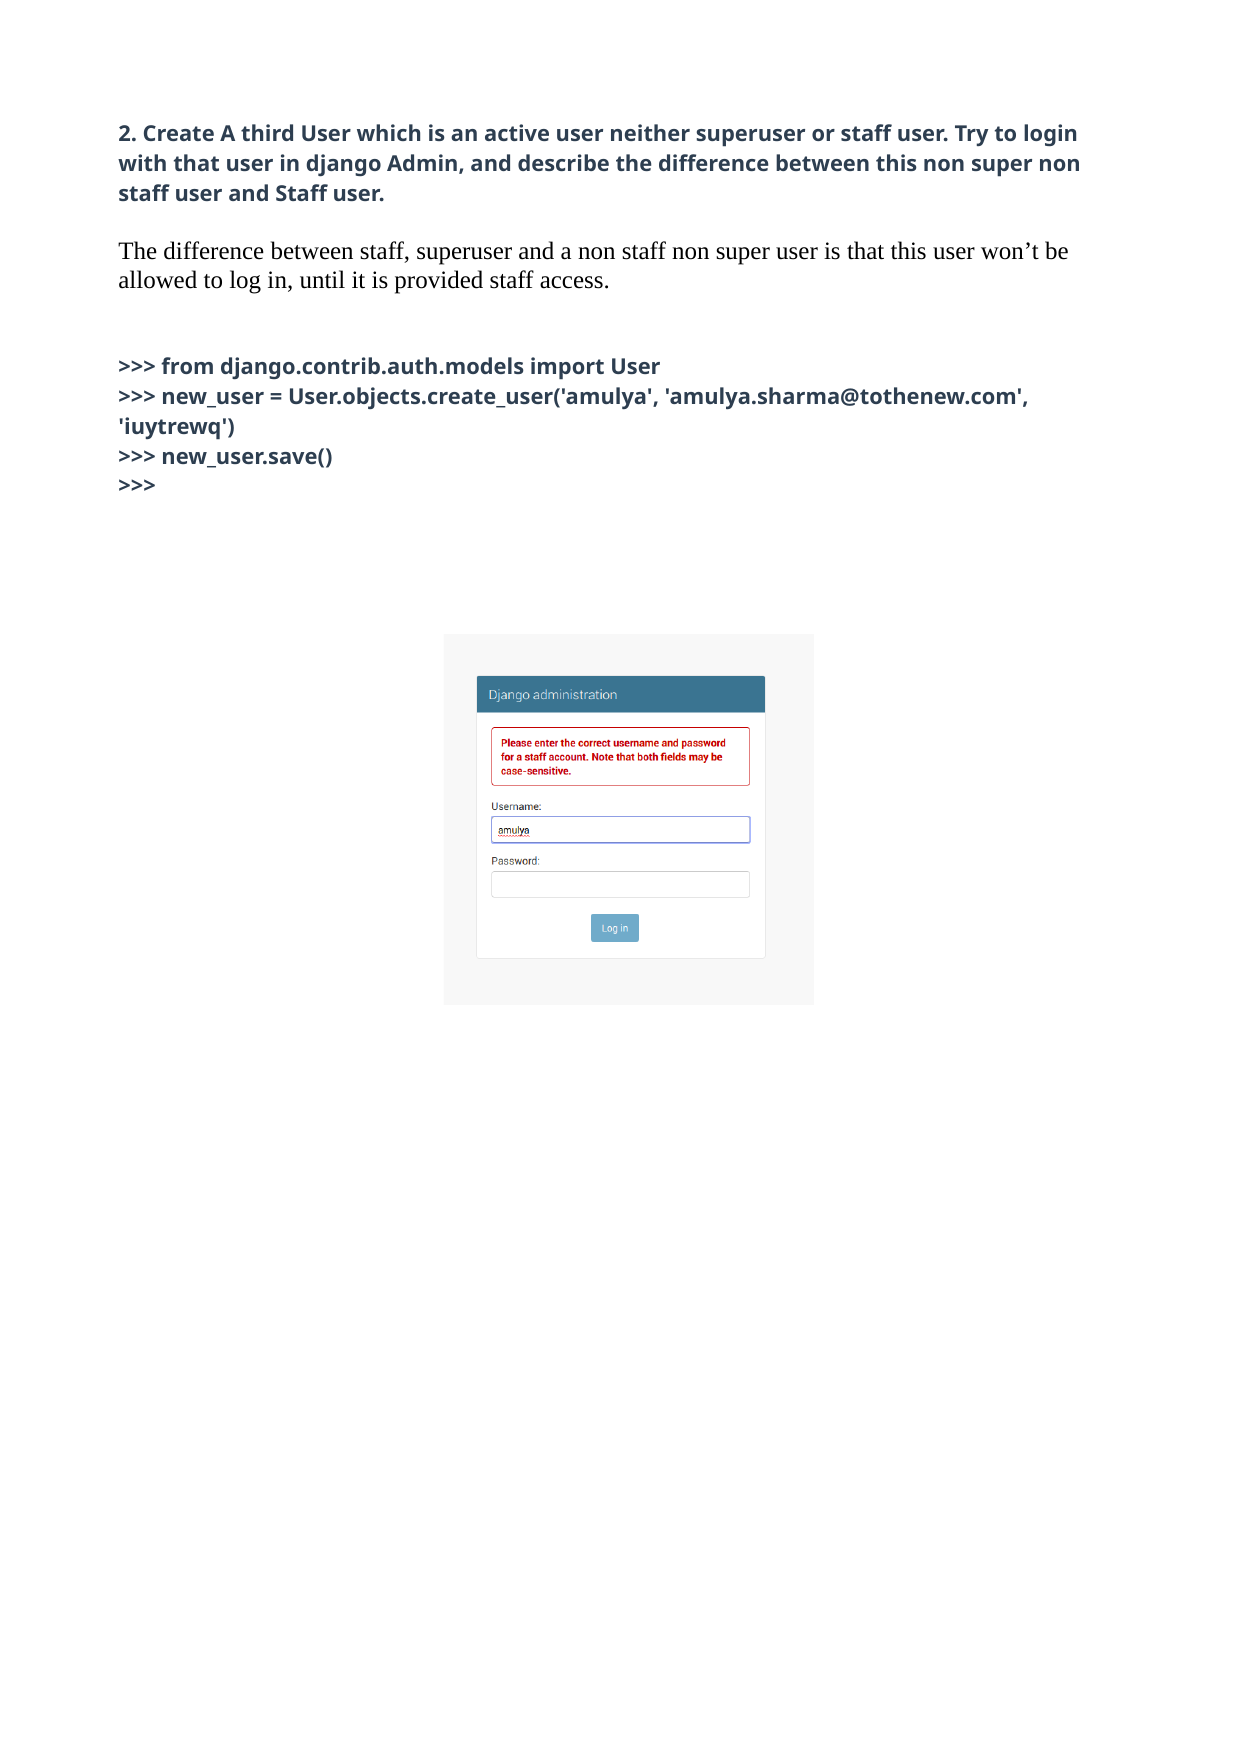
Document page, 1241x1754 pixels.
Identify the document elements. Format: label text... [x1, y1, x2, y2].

picture [443, 634, 814, 1005]
text >>> new_user = User.objects.create_user('amulya', 'amulya.sharma@tothenew.com', 'iuytrewq') [118, 381, 1122, 441]
text 2. Create A third User which is an active user neither superuser or staff user. Try to login with that user in django Admin, and describe the difference between this non super non staff user and Staff user. [118, 118, 1122, 207]
text >>> new_user.save() [118, 441, 1122, 470]
text >>> [118, 470, 1122, 500]
text The difference between staff, superuser and a non staff non super user is that this user won’t be allowed to log in, until it is provided staff access. [118, 236, 1122, 294]
text >>> from django.contrib.auth.models import User [118, 351, 1122, 381]
